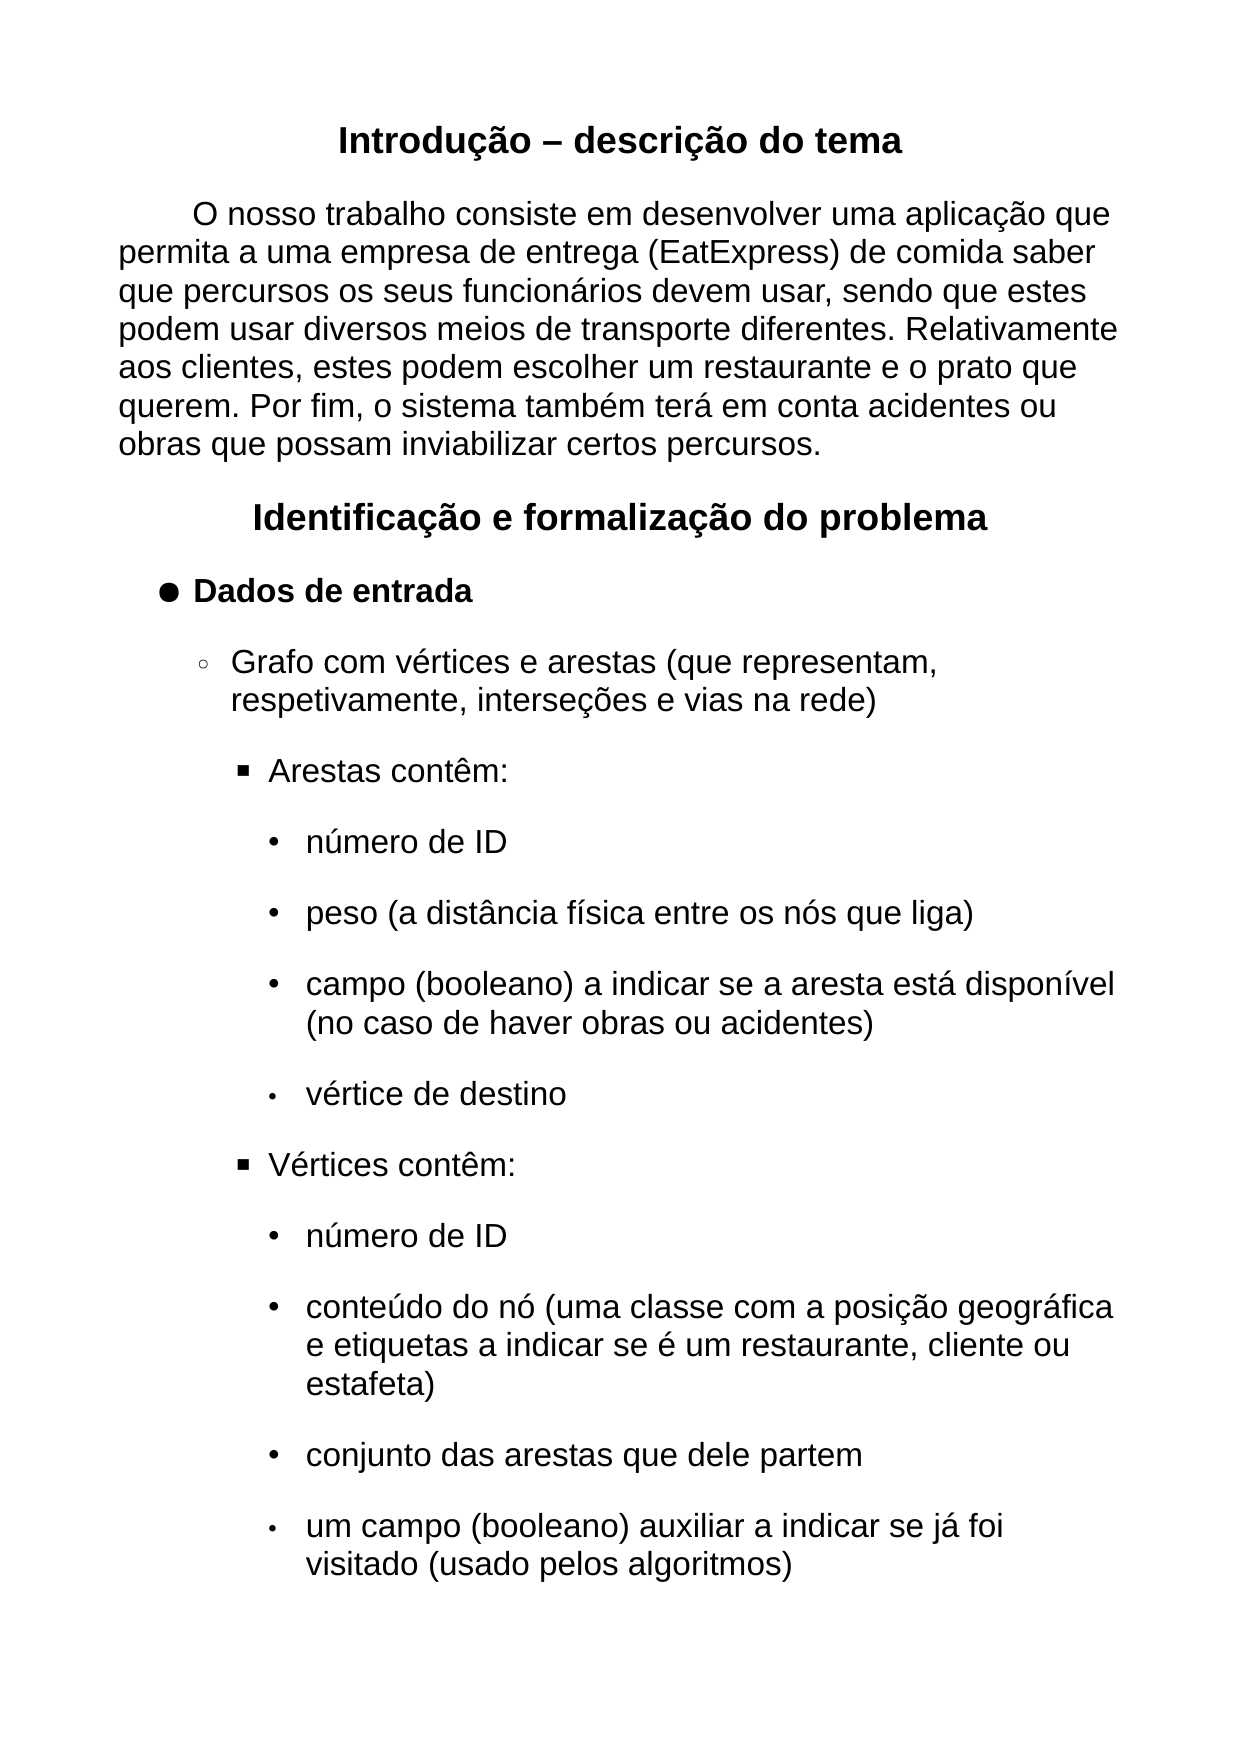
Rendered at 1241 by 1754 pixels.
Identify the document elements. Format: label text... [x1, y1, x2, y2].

list Arestas contêm: [231, 751, 1122, 790]
list conteúdo do nó (uma classe com a posição geográfica e etiquetas a indicar se é um restaurante, cliente ou estafeta) [268, 1287, 1122, 1402]
list número de ID [268, 822, 1122, 861]
list Dados de entrada [156, 571, 1122, 609]
list número de ID [268, 1216, 1122, 1254]
text Identificação e formalização do problema [118, 495, 1122, 538]
list vértice de destino [268, 1074, 1122, 1112]
list Vértices contêm: [231, 1145, 1122, 1183]
text Introdução – descrição do tema [118, 118, 1122, 161]
list campo (booleano) a indicar se a aresta está disponível (no caso de haver obras ou acidentes) [268, 964, 1122, 1041]
list um campo (booleano) auxiliar a indicar se já foi visitado (usado pelos algoritmos) [268, 1506, 1122, 1583]
list conjunto das arestas que dele partem [268, 1435, 1122, 1473]
list Grafo com vértices e arestas (que representam, respetivamente, interseções e vias na rede) [193, 642, 1122, 719]
text O nosso trabalho consiste em desenvolver uma aplicação que permita a uma empresa de entrega (EatExpress) de comida saber que percursos os seus funcionários devem usar, sendo que estes podem usar diversos meios de transporte diferentes. Relativamente aos clientes, estes podem escolher um restaurante e o prato que querem. Por fim, o sistema também terá em conta acidentes ou obras que possam inviabilizar certos percursos. [118, 194, 1122, 463]
list peso (a distância física entre os nós que liga) [268, 893, 1122, 932]
